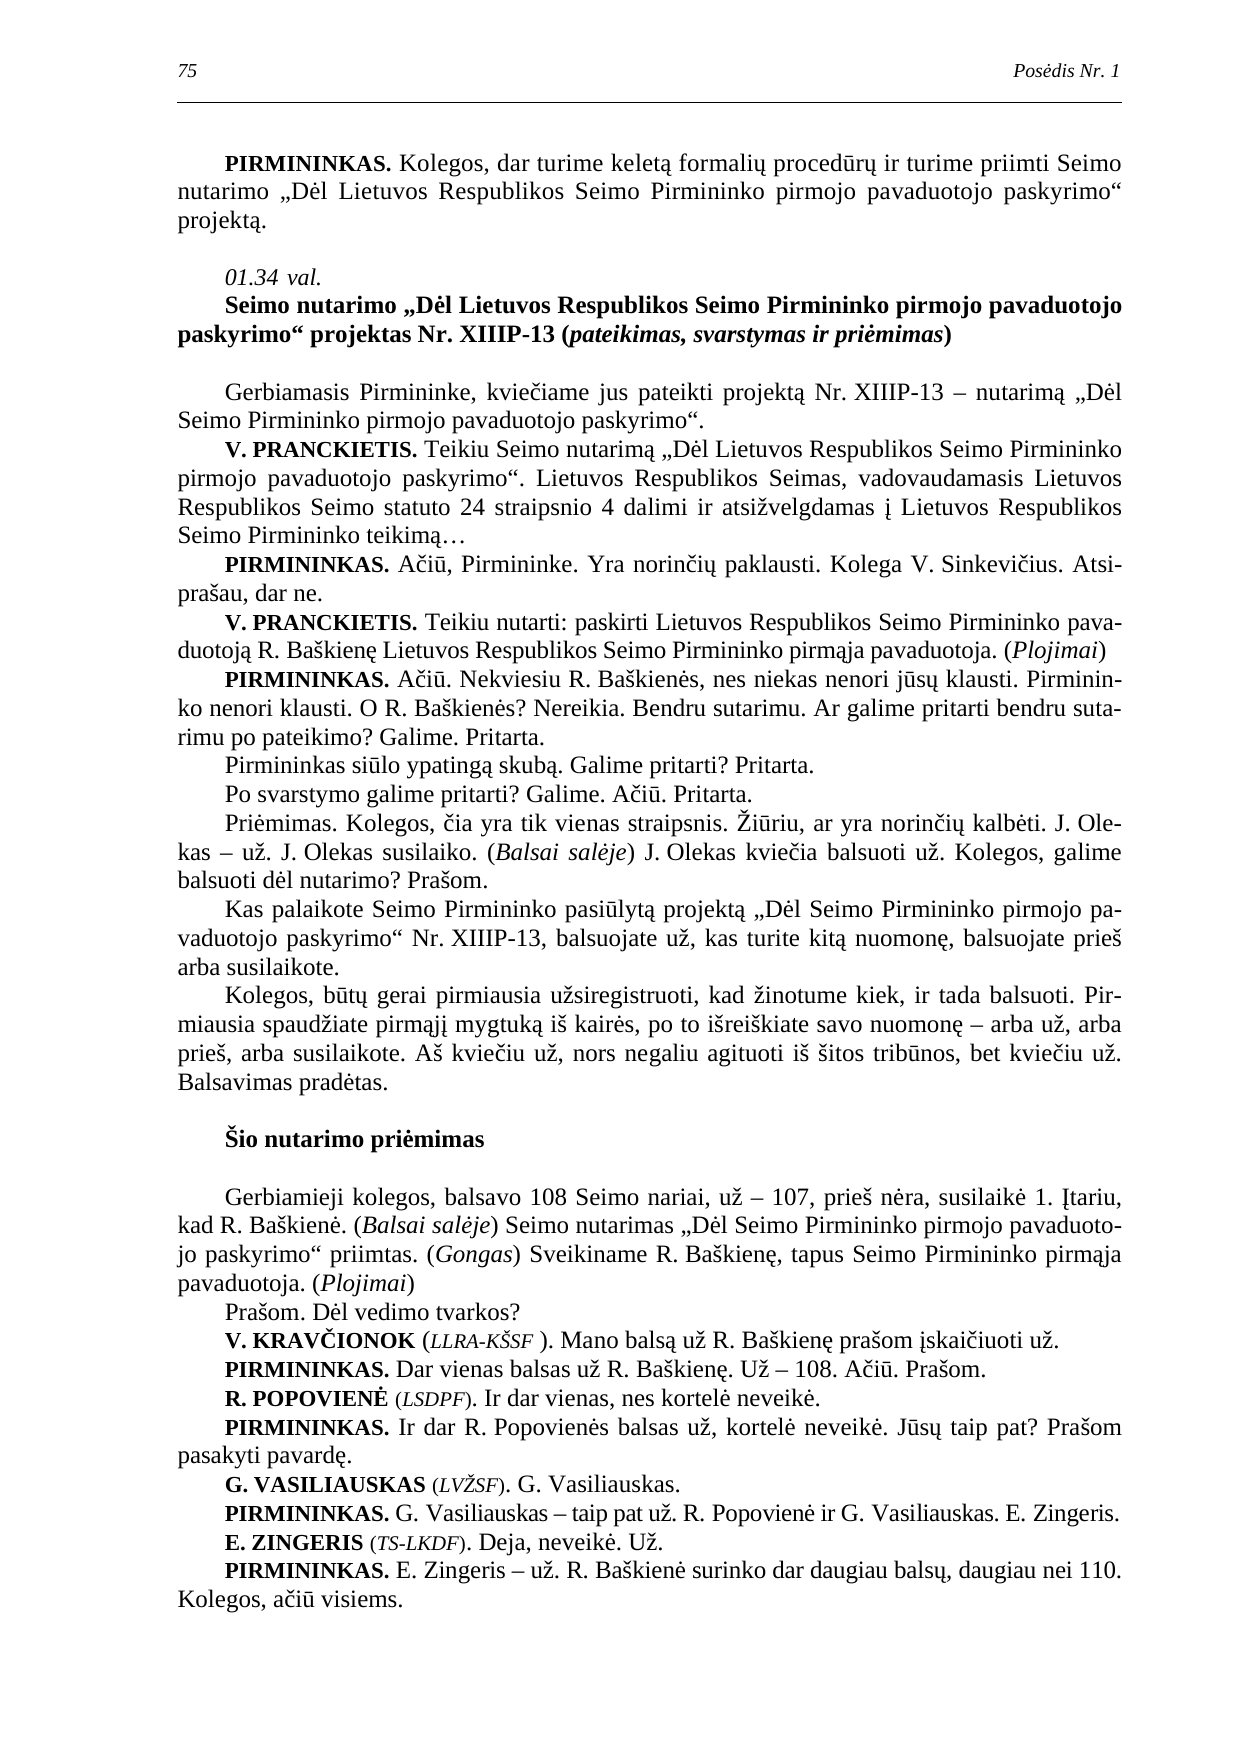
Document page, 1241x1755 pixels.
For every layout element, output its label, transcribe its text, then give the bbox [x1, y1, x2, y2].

text PIRMININKAS. Ir dar R. Po­po­vie­nės bal­sas už, kor­te­lė ne­vei­kė. Jū­sų taip pat? Pra­šom pa­sa­ky­ti pa­var­dę. [177, 1412, 1122, 1469]
text E. ZINGERIS (TS-LKDF). De­ja, ne­vei­kė. Už. [177, 1527, 1122, 1555]
text PIRMININKAS. G. Va­si­liaus­kas – taip pat už. R. Po­po­vie­nė ir G. Va­si­liaus­kas. E. Zin­ge­ris. [177, 1498, 1122, 1527]
text PIRMININKAS. E. Zin­ge­ris – už. R. Baš­kie­nė su­rin­ko dar dau­giau bal­sų, dau­giau nei 110. Ko­le­gos, ačiū vi­siems. [177, 1555, 1122, 1613]
text Ko­le­gos, bū­tų ge­rai pir­miau­sia už­si­re­gist­ruo­ti, kad ži­no­tu­me kiek, ir ta­da bal­suo­ti. Pir­miau­sia spau­džia­te pir­mą­jį myg­tu­ką iš kai­rės, po to iš­reiš­kia­te sa­vo nuo­mo­nę – ar­ba už, ar­ba prieš, ar­ba su­si­lai­ko­te. Aš kvie­čiu už, nors ne­ga­liu agi­tuo­ti iš ši­tos tri­bū­nos, bet kvie­čiu už. Bal­sa­vi­mas pra­dė­tas. [177, 980, 1122, 1095]
text V. PRANCKIETIS. Tei­kiu nu­tar­ti: pa­skir­ti Lie­tu­vos Res­pub­li­kos Sei­mo Pir­mi­nin­ko pa­va­duo­to­ją R. Baš­kie­nę Lie­tu­vos Res­pub­li­kos Sei­mo Pir­mi­nin­ko pir­mą­ja pa­va­duo­to­ja. (Plo­ji­mai) [177, 607, 1122, 664]
text Pir­mi­nin­kas siū­lo ypa­tin­gą sku­bą. Ga­li­me pri­tar­ti? Pri­tar­ta. [177, 750, 1122, 779]
text Sei­mo nu­ta­ri­mo „Dėl Lie­tu­vos Res­pub­li­kos Sei­mo Pir­mi­nin­ko pir­mo­jo pa­va­duo­to­jo pa­sky­ri­mo“ pro­jek­tas Nr. XIIIP-13 (pa­tei­ki­mas, svars­ty­mas ir pri­ėmi­mas) [177, 290, 1122, 348]
text G. VASILIAUSKAS (LVŽSF). G. Va­si­liaus­kas. [177, 1469, 1122, 1498]
text 01.34 val. [224, 263, 1122, 290]
text Pra­šom. Dėl ve­di­mo tvar­kos? [177, 1297, 1122, 1325]
text V. PRANCKIETIS. Tei­kiu Sei­mo nu­ta­ri­mą „Dėl Lie­tu­vos Res­pub­li­kos Sei­mo Pir­mi­nin­ko pir­mo­jo pa­va­duo­to­jo pa­sky­ri­mo“. Lie­tu­vos Res­pub­li­kos Sei­mas, va­do­vau­da­ma­sis Lie­tu­vos Res­pub­li­kos Sei­mo sta­tu­to 24 straips­nio 4 da­li­mi ir at­si­žvelg­da­mas į Lie­tu­vos Res­pub­li­kos Sei­mo Pir­mi­nin­ko tei­ki­mą… [177, 434, 1122, 549]
text Ger­bia­mie­ji ko­le­gos, bal­sa­vo 108 Sei­mo na­riai, už – 107, prieš nė­ra, su­si­lai­kė 1. Įta­riu, kad R. Baš­kie­nė. (Bal­sai sa­lė­je) Sei­mo nu­ta­ri­mas „Dėl Sei­mo Pir­mi­nin­ko pir­mo­jo pa­va­duo­to­jo pa­sky­ri­mo“ pri­im­tas. (Gon­gas) Svei­ki­na­me R. Baš­kie­nę, ta­pus Sei­mo Pir­mi­nin­ko pir­mą­ja pa­va­duo­to­ja. (Plo­ji­mai) [177, 1182, 1122, 1297]
text Šio nu­ta­ri­mo pri­ėmi­mas [177, 1124, 1122, 1153]
text Ger­bia­ma­sis Pir­mi­nin­ke, kvie­čia­me jus pa­teik­ti pro­jek­tą Nr. XIIIP-13 – nu­ta­ri­mą „Dėl Sei­mo Pir­mi­nin­ko pir­mo­jo pa­va­duo­to­jo pa­sky­ri­mo“. [177, 377, 1122, 434]
text PIRMININKAS. Dar vie­nas bal­sas už R. Baš­kie­nę. Už – 108. Ačiū. Pra­šom. [177, 1354, 1122, 1383]
text PIRMININKAS. Ačiū, Pir­mi­nin­ke. Yra no­rin­čių pa­klaus­ti. Ko­le­ga V. Sin­ke­vi­čius. At­si­pra­šau, dar ne. [177, 549, 1122, 607]
text Pri­ėmi­mas. Ko­le­gos, čia yra tik vie­nas straips­nis. Žiū­riu, ar yra no­rin­čių kal­bė­ti. J. Ole­kas – už. J. Ole­kas su­si­lai­ko. (Bal­sai sa­lė­je) J. Ole­kas kvie­čia bal­suo­ti už. Ko­le­gos, ga­li­me bal­suo­ti dėl nu­ta­ri­mo? Pra­šom. [177, 808, 1122, 894]
text R. POPOVIENĖ (LSDPF). Ir dar vie­nas, nes kor­te­lė ne­vei­kė. [177, 1383, 1122, 1412]
text V. KRAVČIONOK (LLRA-KŠSF ). Ma­no bal­są už R. Baš­kie­nę pra­šom įskai­čiuo­ti už. [177, 1325, 1122, 1354]
text Po svars­ty­mo ga­li­me pri­tar­ti? Ga­li­me. Ačiū. Pri­tar­ta. [177, 779, 1122, 808]
text Kas pa­lai­ko­te Sei­mo Pir­mi­nin­ko pa­siū­ly­tą pro­jek­tą „Dėl Sei­mo Pir­mi­nin­ko pir­mo­jo pa­va­duo­to­jo pa­sky­ri­mo“ Nr. XIIIP-13, bal­suo­ja­te už, kas tu­ri­te ki­tą nuo­mo­nę, bal­suo­ja­te prieš ar­ba su­si­lai­ko­te. [177, 894, 1122, 980]
text PIRMININKAS. Ko­le­gos, dar tu­ri­me ke­le­tą for­ma­lių pro­ce­dū­rų ir tu­ri­me pri­im­ti Sei­mo nu­ta­ri­mo „Dėl Lie­tu­vos Res­pub­li­kos Sei­mo Pir­mi­nin­ko pir­mo­jo pa­va­duo­to­jo pa­sky­ri­mo“ pro­jek­tą. [177, 148, 1122, 234]
text PIRMININKAS. Ačiū. Ne­kvie­siu R. Baš­kie­nės, nes nie­kas ne­no­ri jū­sų klaus­ti. Pir­mi­nin­ko ne­no­ri klaus­ti. O R. Baš­kie­nės? Ne­rei­kia. Ben­dru su­ta­ri­mu. Ar ga­li­me pri­tar­ti ben­dru su­ta­ri­mu po pa­tei­ki­mo? Ga­li­me. Pri­tar­ta. [177, 664, 1122, 750]
